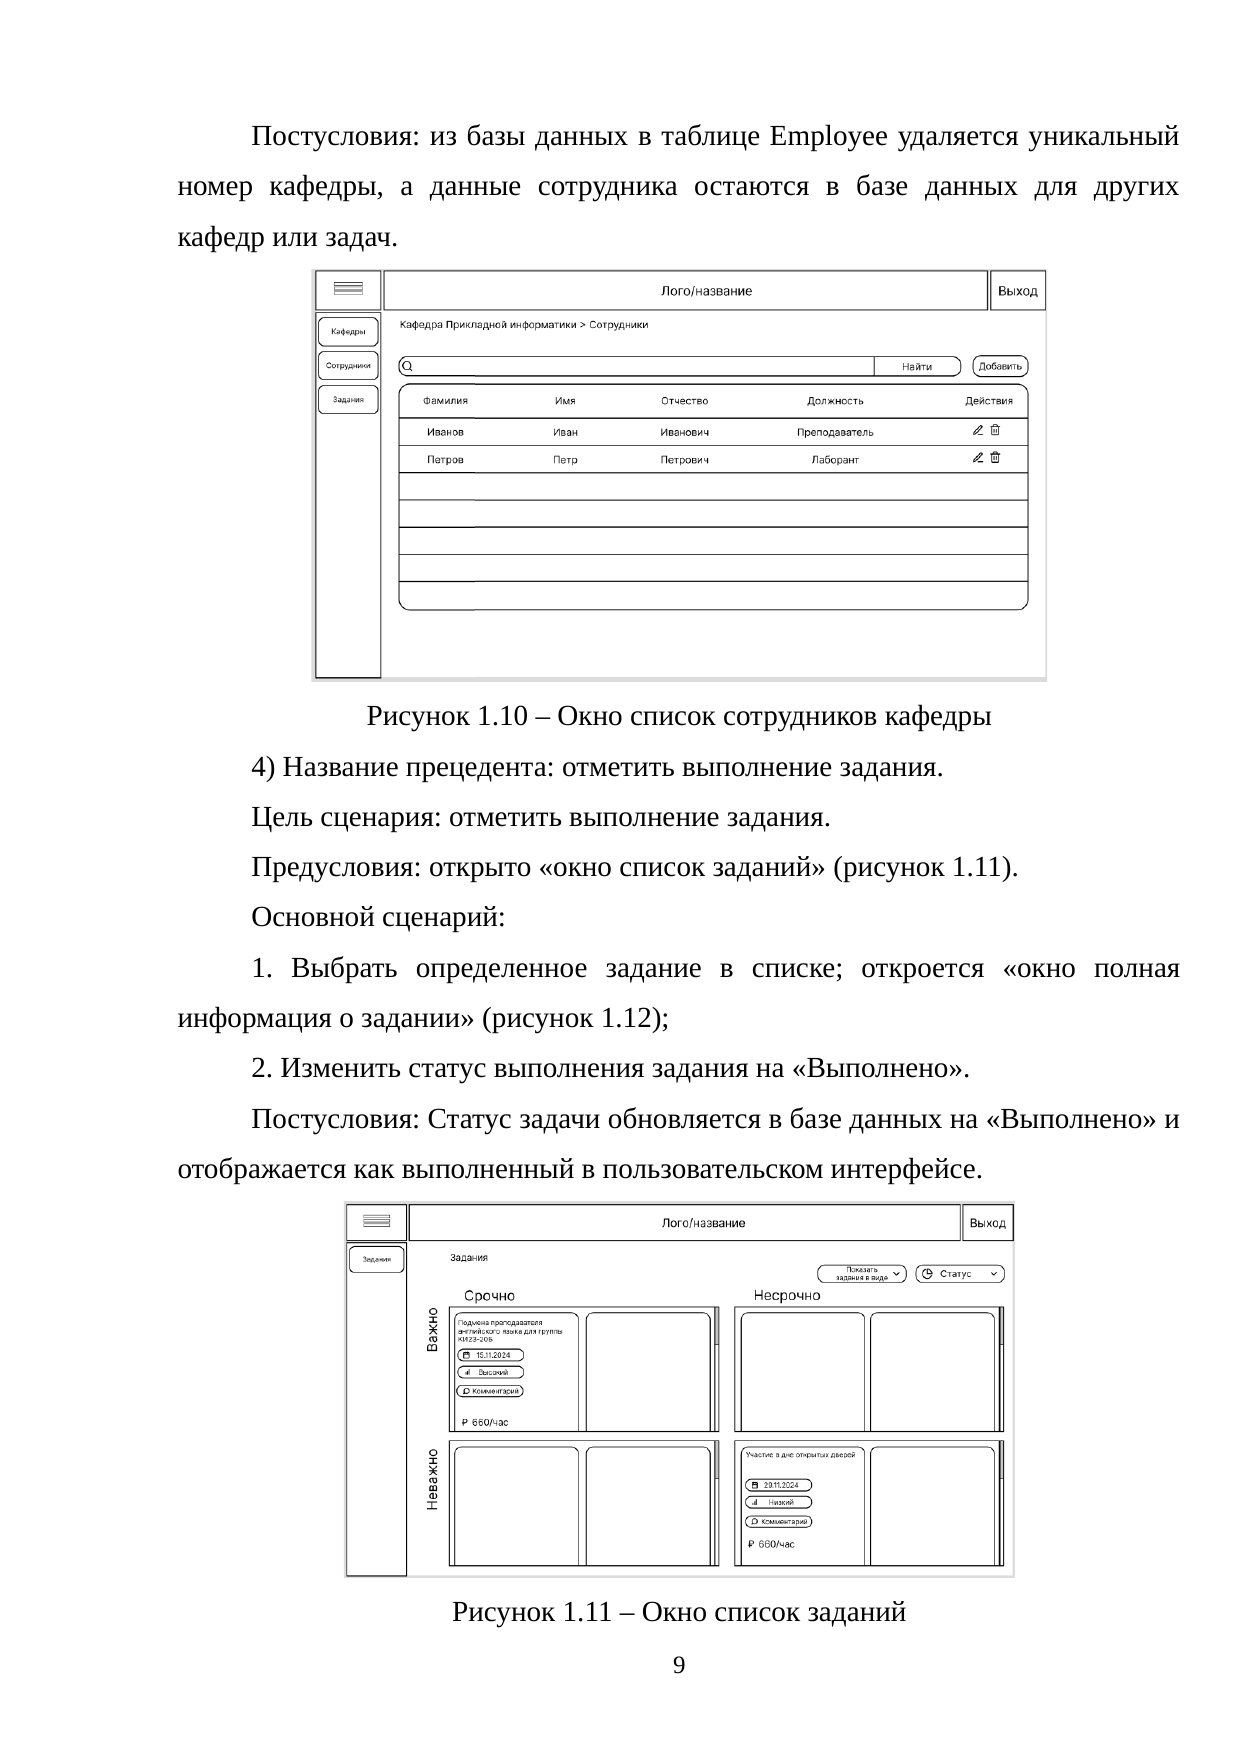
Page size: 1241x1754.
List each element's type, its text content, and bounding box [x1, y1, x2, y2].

picture [311, 269, 1048, 682]
text 2. Изменить статус выполнения задания на «Выполнено». [177, 1051, 1181, 1084]
text Постусловия: Статус задачи обновляется в базе данных на «Выполнено» и отображается как выполненный в пользовательском интерфейсе. [177, 1101, 1181, 1185]
text 1. Выбрать определенное задание в списке; откроется «окно полная информация о задании» (рисунок 1.12); [177, 950, 1181, 1034]
text Основной сценарий: [177, 899, 1181, 933]
picture [343, 1201, 1015, 1578]
text Предусловия: открыто «окно список заданий» (рисунок 1.11). [177, 849, 1181, 883]
text Рисунок 1.11 – Окно список заданий [177, 1594, 1181, 1628]
text Рисунок 1.10 – Окно список сотрудников кафедры [177, 698, 1181, 732]
text Постусловия: из базы данных в таблице Employee удаляется уникальный номер кафедры, а данные сотрудника остаются в базе данных для других кафедр или задач. [177, 118, 1181, 252]
text 4) Название прецедента: отметить выполнение задания. [177, 749, 1181, 782]
text Цель сценария: отметить выполнение задания. [177, 799, 1181, 832]
